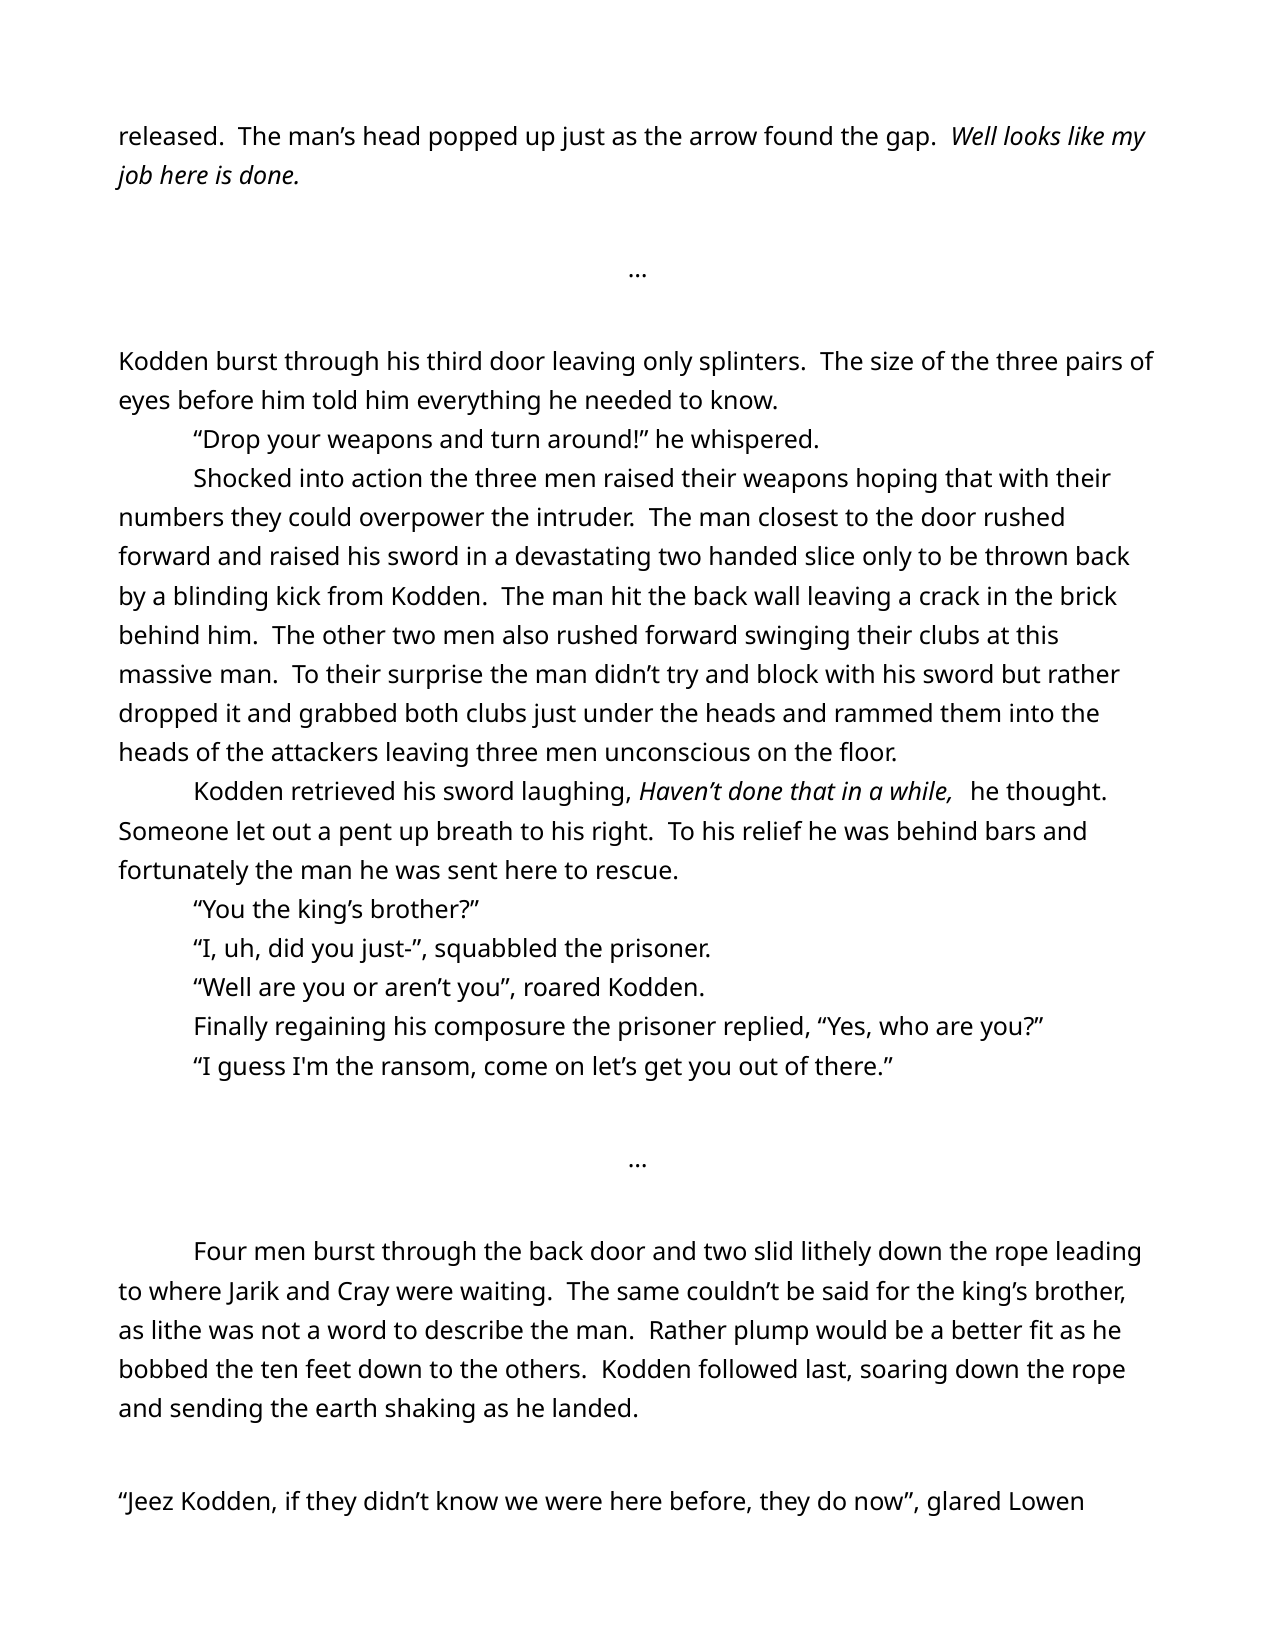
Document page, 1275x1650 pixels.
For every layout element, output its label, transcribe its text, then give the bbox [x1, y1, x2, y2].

text released. The man’s head popped up just as the arrow found the gap. Well looks like my job here is done. [118, 118, 1157, 191]
text Kodden retrieved his sword laughing, Haven’t done that in a while, he thought. Someone let out a pent up breath to his right. To his relief he was behind bars and fortunately the man he was sent here to rescue. [118, 774, 1157, 886]
text “Well are you or aren’t you”, roared Kodden. [118, 970, 1157, 1004]
text Finally regaining his composure the prisoner replied, “Yes, who are you?” [118, 1009, 1157, 1043]
text “I guess I'm the ransom, come on let’s get you out of there.” [118, 1048, 1157, 1082]
text “Drop your weapons and turn around!” he whispered. [118, 421, 1157, 456]
text Shocked into action the three men raised their weapons hoping that with their numbers they could overpower the intruder. The man closest to the door rushed forward and raised his sword in a devastating two handed slice only to be thrown back by a blinding kick from Kodden. The man hit the back wall leaving a crack in the brick behind him. The other two men also rushed forward swinging their clubs at this massive man. To their surprise the man didn’t try and block with his sword but rather dropped it and grabbed both clubs just under the heads and rammed them into the heads of the attackers leaving three men unconscious on the floor. [118, 461, 1157, 769]
text Four men burst through the back door and two slid lithely down the rope leading to where Jarik and Cray were waiting. The same couldn’t be said for the king’s brother, as lithe was not a word to describe the man. Rather plump would be a better fit as he bobbed the ten feet down to the others. Kodden followed last, soaring down the rope and sending the earth shaking as he landed. [118, 1234, 1157, 1425]
text “Jeez Kodden, if they didn’t know we were here before, they do now”, glared Lowen [118, 1483, 1157, 1518]
text … [118, 1141, 1157, 1175]
text “I, uh, did you just-”, squabbled the prisoner. [118, 931, 1157, 965]
text “You the king’s brother?” [118, 891, 1157, 926]
text … [118, 250, 1157, 284]
text Kodden burst through his third door leaving only splinters. The size of the three pairs of eyes before him told him everything he needed to know. [118, 343, 1157, 416]
